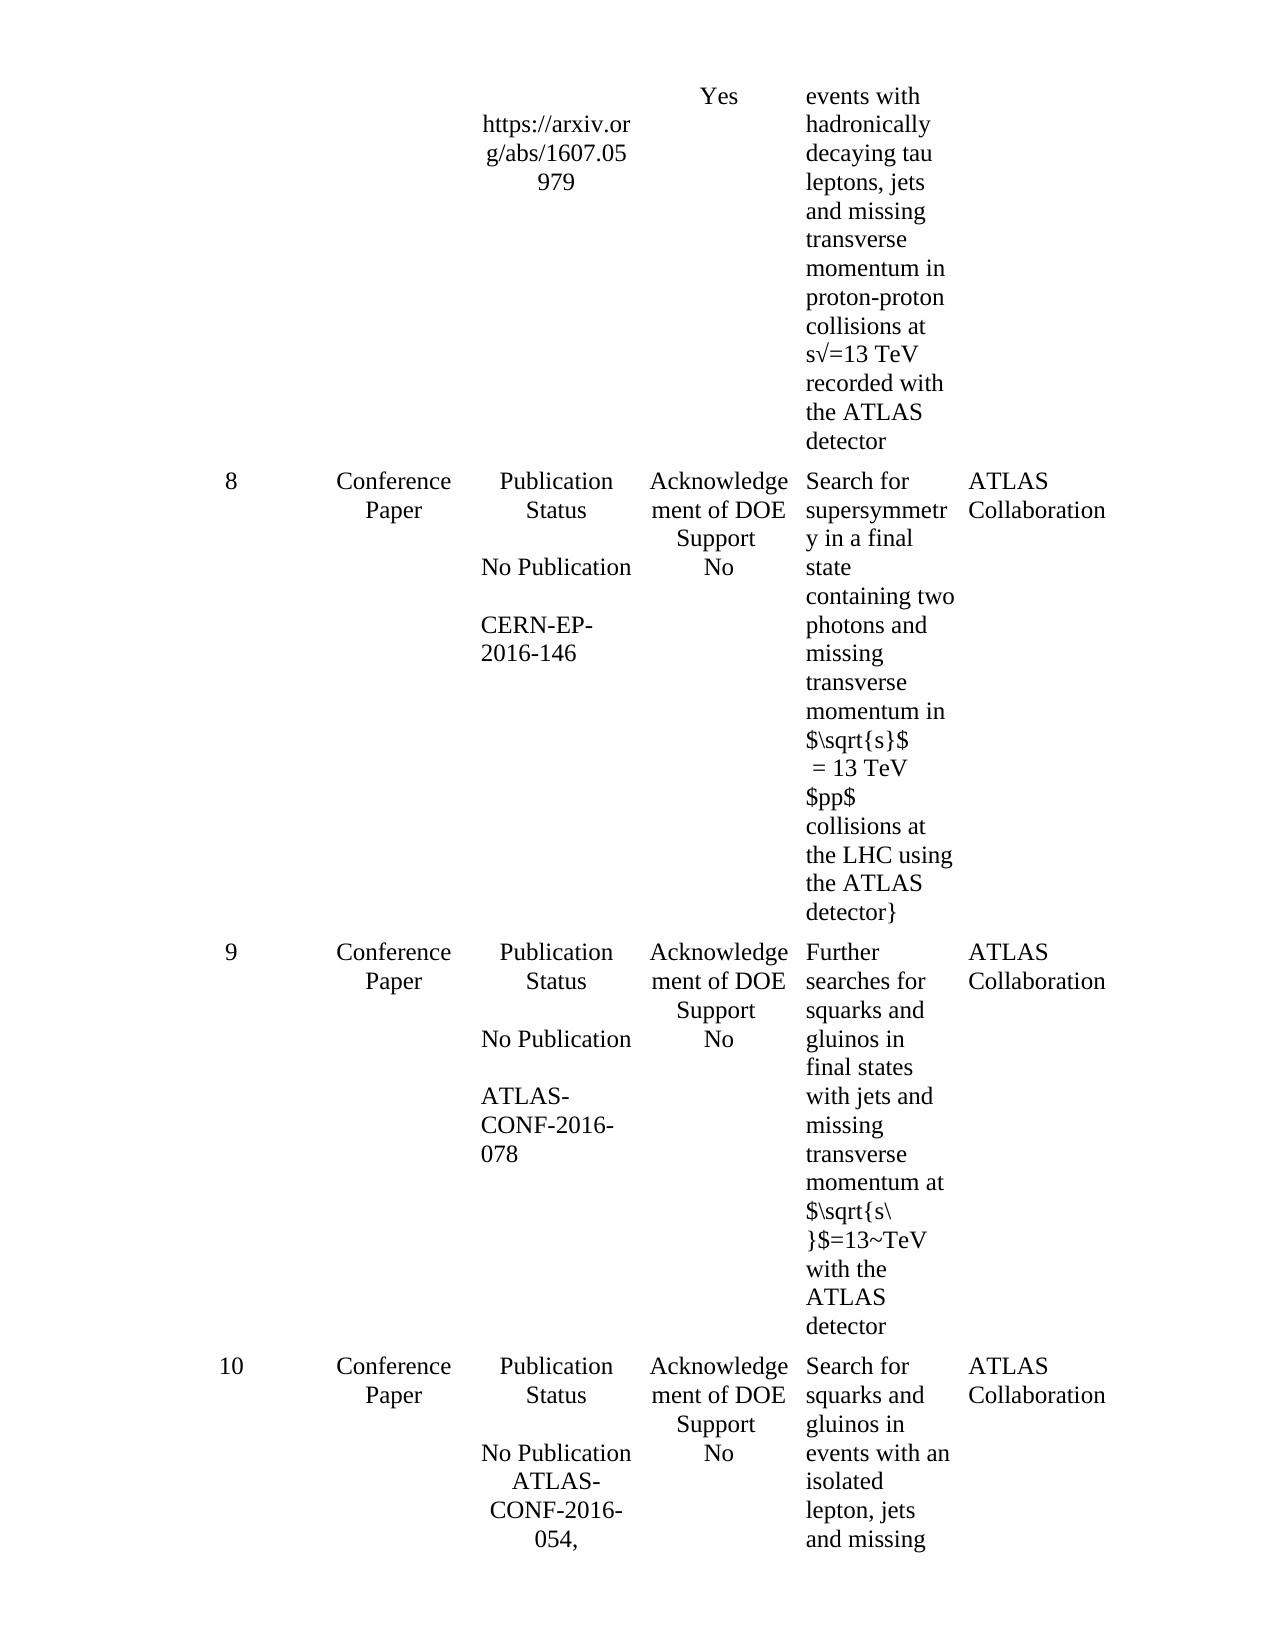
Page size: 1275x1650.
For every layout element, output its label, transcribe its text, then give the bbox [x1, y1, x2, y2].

table_cell https://arxiv.org/abs/1607.05979 [475, 75, 637, 460]
table_cell Search for squarks and gluinos in events with an isolated lepton, jets and missing [800, 1346, 962, 1558]
table_cell Conference Paper [313, 932, 475, 1346]
table_cell Publication Status No Publication ATLAS-CONF-2016-054, [475, 1346, 637, 1558]
table_cell ATLAS Collaboration [963, 460, 1125, 932]
table_cell Yes [638, 75, 800, 460]
table_cell Acknowledgement of DOE Support No [638, 932, 800, 1346]
table_cell [150, 75, 312, 460]
table_cell Publication Status No Publication CERN-EP-2016-146 [475, 460, 637, 932]
table_cell events with hadronically decaying tau leptons, jets and missing transverse momentum in proton-proton collisions at s√=13 TeV recorded with the ATLAS detector [800, 75, 962, 460]
table_cell Conference Paper [313, 460, 475, 932]
table_cell Acknowledgement of DOE Support No [638, 1346, 800, 1558]
table_cell Search for supersymmetry in a final state containing two photons and missing transverse momentum in $\sqrt{s}$ = 13 TeV $pp$ collisions at the LHC using the ATLAS detector} [800, 460, 962, 932]
table_cell Conference Paper [313, 1346, 475, 1558]
table_cell ATLAS Collaboration [963, 1346, 1125, 1558]
table_cell 10 [150, 1346, 312, 1558]
table_cell Acknowledgement of DOE Support No [638, 460, 800, 932]
table_cell [963, 75, 1125, 460]
table_cell 8 [150, 460, 312, 932]
table_cell ATLAS Collaboration [963, 932, 1125, 1346]
table_cell Publication Status No Publication ATLAS-CONF-2016-078 [475, 932, 637, 1346]
table_cell 9 [150, 932, 312, 1346]
table_cell Further searches for squarks and gluinos in final states with jets and missing transverse momentum at $\sqrt{s\ }$=13~TeV with the ATLAS detector [800, 932, 962, 1346]
table_cell [313, 75, 475, 460]
